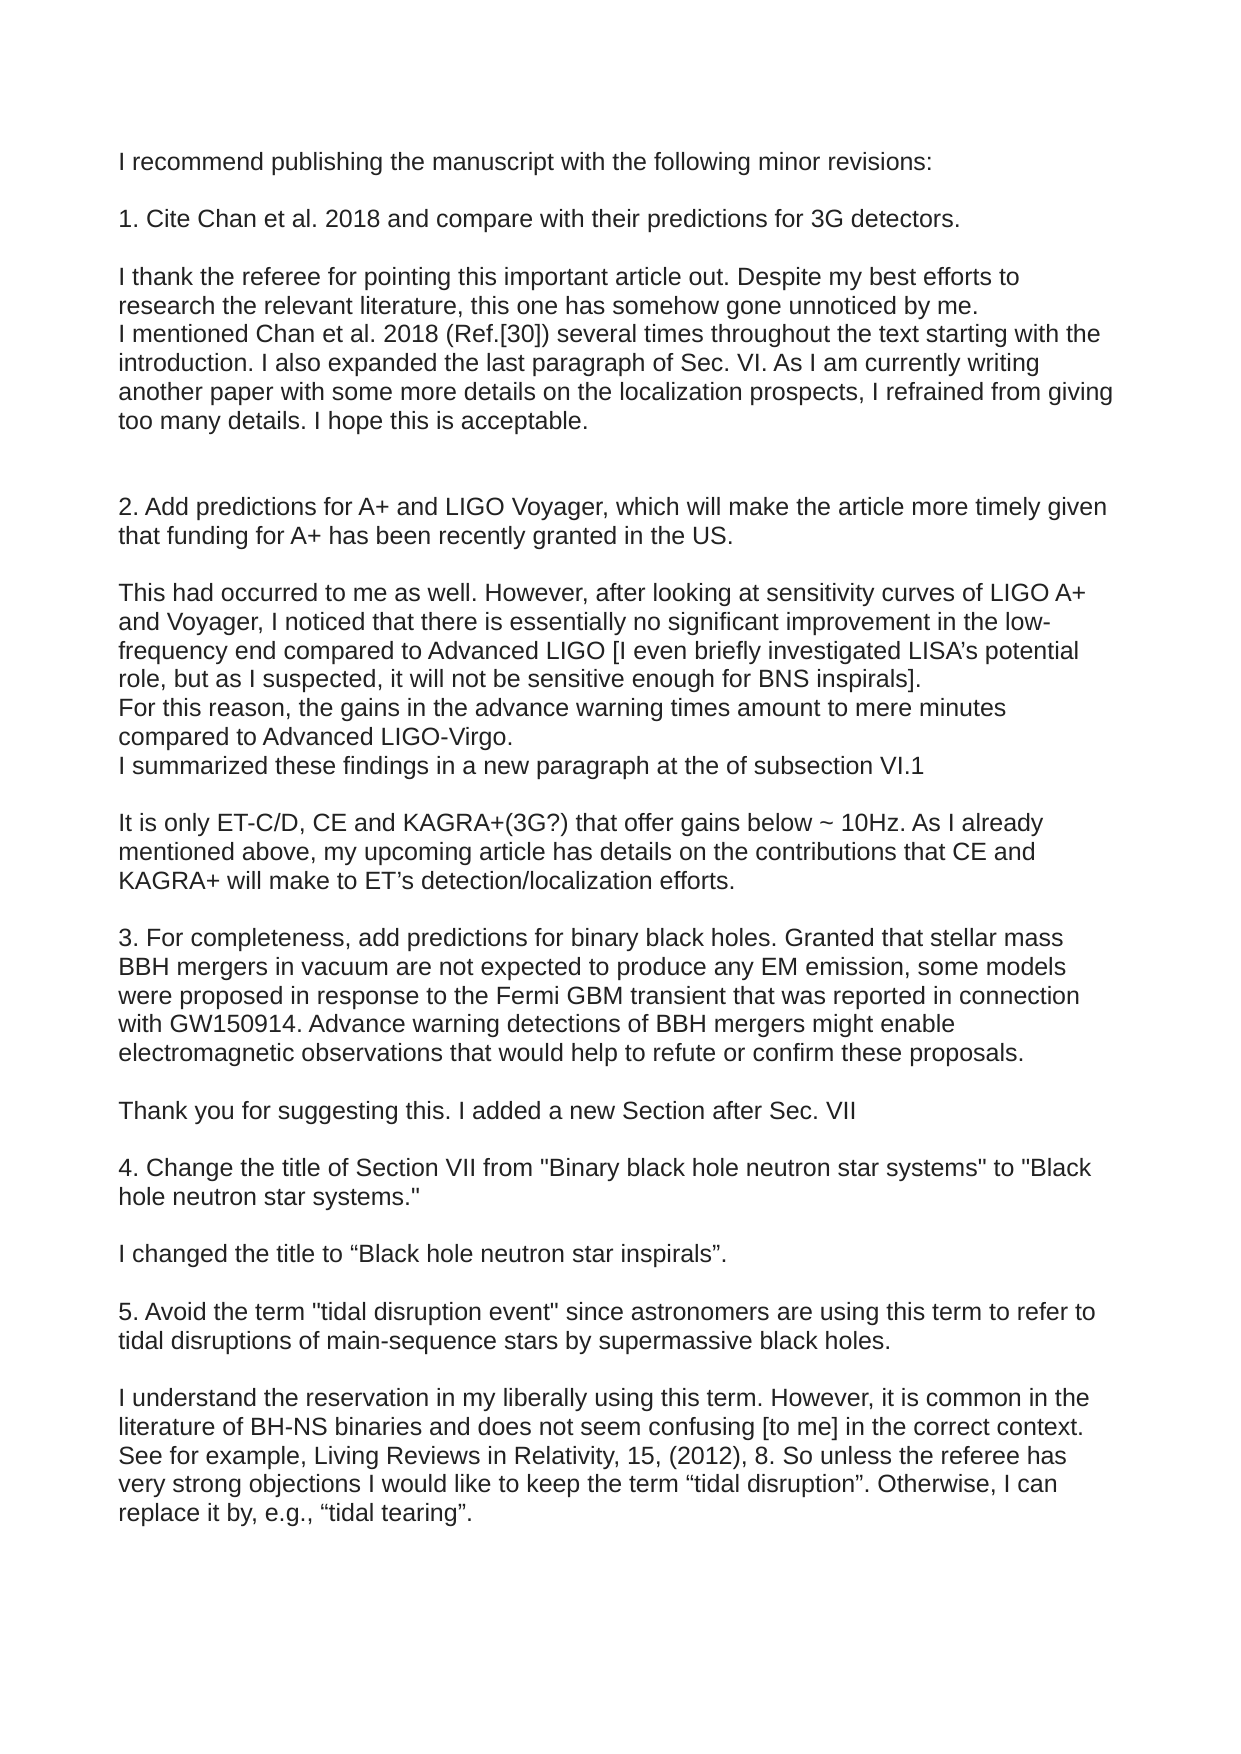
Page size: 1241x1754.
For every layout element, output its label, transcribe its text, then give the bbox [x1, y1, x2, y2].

text 3. For completeness, add predictions for binary black holes. Granted that stellar mass BBH mergers in vacuum are not expected to produce any EM emission, some models were proposed in response to the Fermi GBM transient that was reported in connection with GW150914. Advance warning detections of BBH mergers might enable electromagnetic observations that would help to refute or confirm these proposals. [118, 923, 1122, 1067]
text I thank the referee for pointing this important article out. Despite my best efforts to research the relevant literature, this one has somehow gone unnoticed by me. [118, 262, 1122, 319]
text I understand the reservation in my liberally using this term. However, it is common in the literature of BH-NS binaries and does not seem confusing [to me] in the correct context. See for example, Living Reviews in Relativity, 15, (2012), 8. So unless the referee has very strong objections I would like to keep the term “tidal disruption”. Otherwise, I can replace it by, e.g., “tidal tearing”. [118, 1383, 1122, 1556]
text 5. Avoid the term "tidal disruption event" since astronomers are using this term to refer to tidal disruptions of main-sequence stars by supermassive black holes. [118, 1297, 1122, 1354]
text I summarized these findings in a new paragraph at the of subsection VI.1 [118, 751, 1122, 779]
text Thank you for suggesting this. I added a new Section after Sec. VII [118, 1096, 1122, 1124]
text I mentioned Chan et al. 2018 (Ref.[30]) several times throughout the text starting with the introduction. I also expanded the last paragraph of Sec. VI. As I am currently writing another paper with some more details on the localization prospects, I refrained from giving too many details. I hope this is acceptable. [118, 319, 1122, 434]
text I recommend publishing the manuscript with the following minor revisions: 1. Cite Chan et al. 2018 and compare with their predictions for 3G detectors. [118, 118, 1122, 233]
text 2. Add predictions for A+ and LIGO Voyager, which will make the article more timely given that funding for A+ has been recently granted in the US. [118, 492, 1122, 549]
text It is only ET-C/D, CE and KAGRA+(3G?) that offer gains below ~ 10Hz. As I already mentioned above, my upcoming article has details on the contributions that CE and KAGRA+ will make to ET’s detection/localization efforts. [118, 808, 1122, 894]
text 4. Change the title of Section VII from "Binary black hole neutron star systems" to "Black hole neutron star systems." [118, 1153, 1122, 1211]
text I changed the title to “Black hole neutron star inspirals”. [118, 1239, 1122, 1268]
text For this reason, the gains in the advance warning times amount to mere minutes compared to Advanced LIGO-Virgo. [118, 693, 1122, 751]
text This had occurred to me as well. However, after looking at sensitivity curves of LIGO A+ and Voyager, I noticed that there is essentially no significant improvement in the low-frequency end compared to Advanced LIGO [I even briefly investigated LISA’s potential role, but as I suspected, it will not be sensitive enough for BNS inspirals]. [118, 578, 1122, 693]
